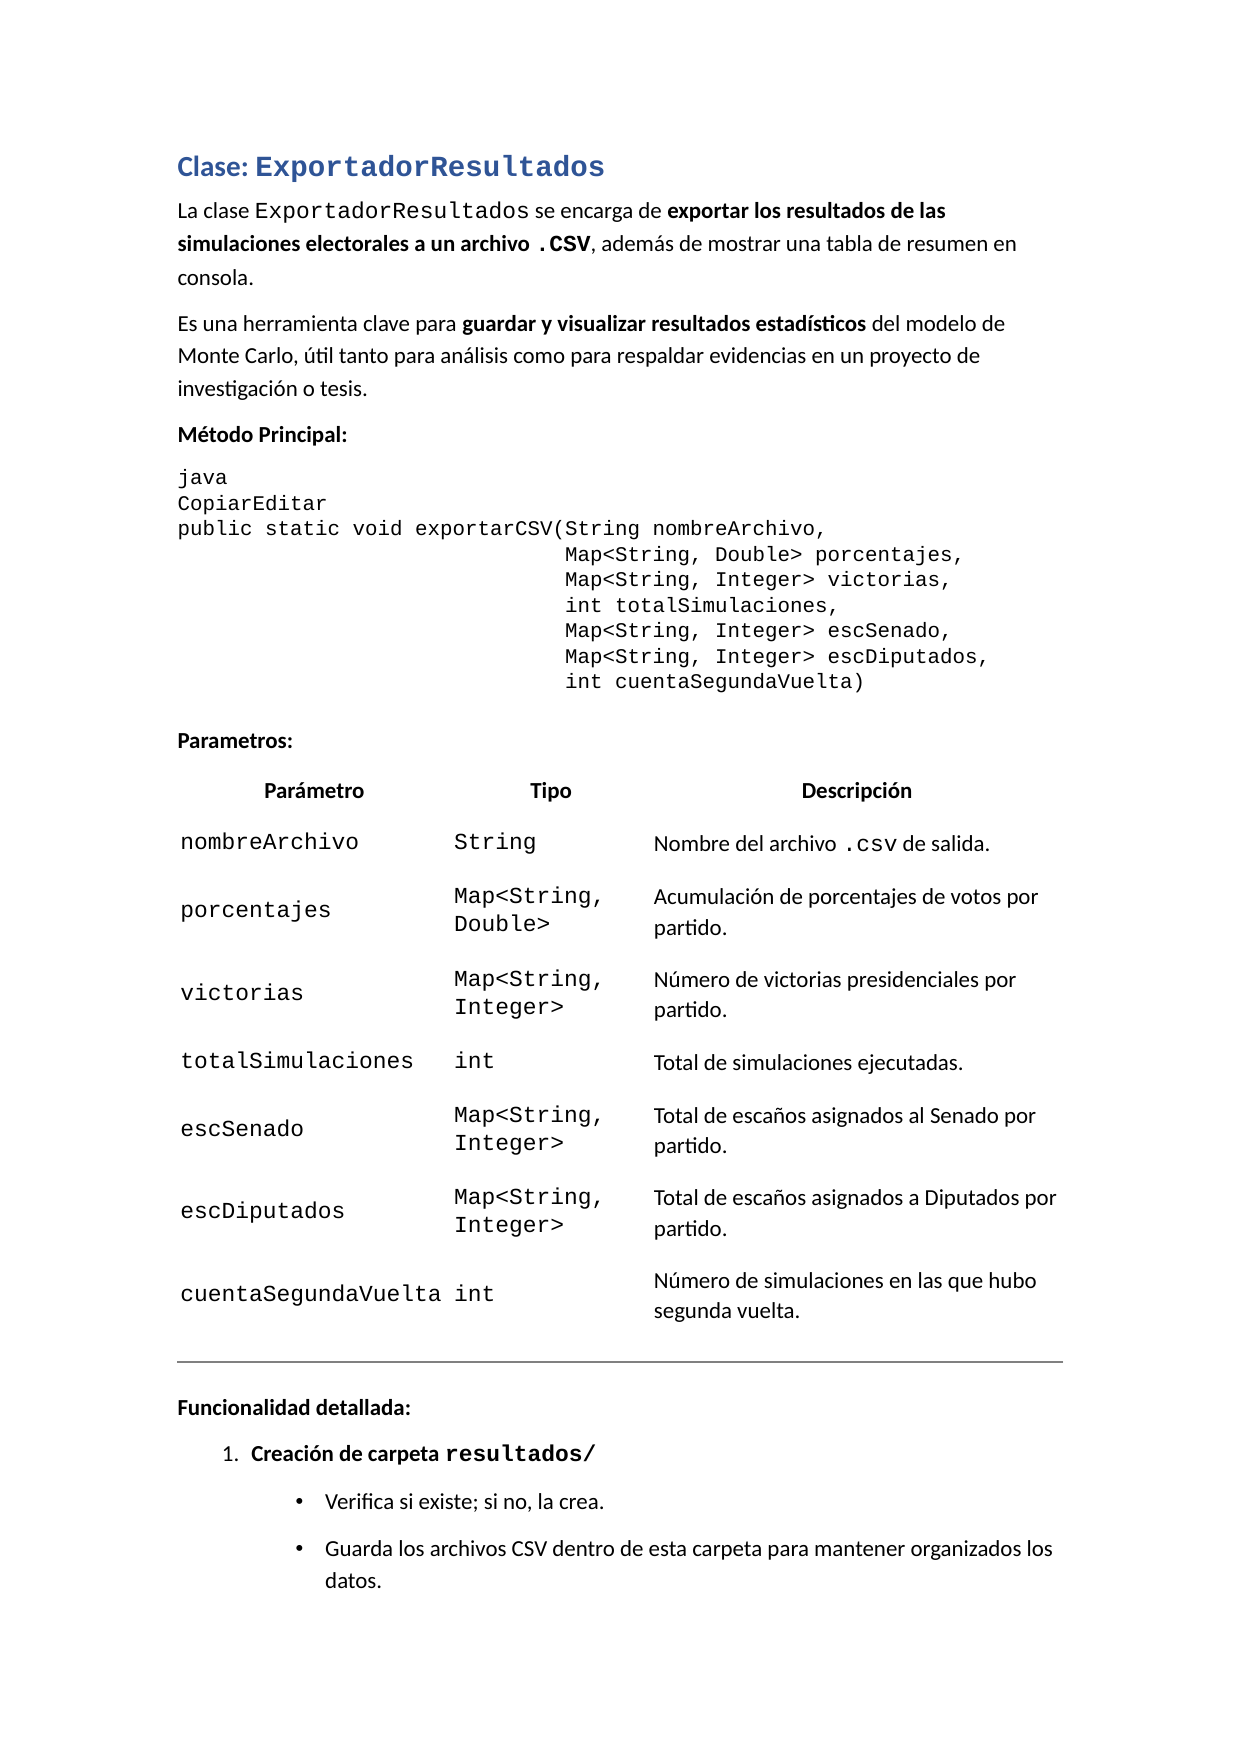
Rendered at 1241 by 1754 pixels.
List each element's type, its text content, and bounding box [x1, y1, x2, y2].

table_cell Total de escaños asignados al Senado por partido. [651, 1098, 1063, 1181]
text Map<String, Integer> victorias, [177, 569, 1063, 593]
text Parametros: [177, 726, 1063, 754]
table_cell Map<String, Integer> [451, 1098, 651, 1181]
table_cell escSenado [177, 1098, 451, 1181]
list Guarda los archivos CSV dentro de esta carpeta para mantener organizados los datos. [295, 1534, 1063, 1594]
text Método Principal: [177, 421, 1063, 448]
text java [177, 467, 1063, 491]
table_cell Map<String, Integer> [451, 963, 651, 1045]
table_cell Total de simulaciones ejecutadas. [651, 1045, 1063, 1098]
table_cell Nombre del archivo .csv de salida. [651, 826, 1063, 879]
table_cell nombreArchivo [177, 826, 451, 879]
text Es una herramienta clave para guardar y visualizar resultados estadísticos del modelo de Monte Carlo, útil tanto para análisis como para respaldar evidencias en un proyecto de investigación o tesis. [177, 309, 1063, 402]
text int totalSimulaciones, [177, 595, 1063, 618]
table_cell Map<String, Double> [451, 880, 651, 962]
text public static void exportarCSV(String nombreArchivo, [177, 518, 1063, 542]
table_cell cuentaSegundaVuelta [177, 1264, 451, 1346]
table_cell Número de victorias presidenciales por partido. [651, 963, 1063, 1045]
text Map<String, Double> porcentajes, [177, 544, 1063, 567]
table_cell int [451, 1045, 651, 1098]
table_cell String [451, 826, 651, 879]
table_header Tipo [451, 773, 651, 826]
text CopiarEditar [177, 493, 1063, 516]
subtitle Clase: ExportadorResultados [177, 148, 1063, 185]
table_cell Número de simulaciones en las que hubo segunda vuelta. [651, 1264, 1063, 1346]
list Verifica si existe; si no, la crea. [295, 1487, 1063, 1516]
text int cuentaSegundaVuelta) [177, 671, 1063, 695]
table_cell totalSimulaciones [177, 1045, 451, 1098]
table_cell victorias [177, 963, 451, 1045]
text La clase ExportadorResultados se encarga de exportar los resultados de las simulaciones electorales a un archivo .CSV, además de mostrar una tabla de resumen en consola. [177, 196, 1063, 291]
table_cell escDiputados [177, 1181, 451, 1263]
table_header Parámetro [177, 773, 451, 826]
table_cell Map<String, Integer> [451, 1181, 651, 1263]
text Funcionalidad detallada: [177, 1393, 1063, 1421]
table_cell Total de escaños asignados a Diputados por partido. [651, 1181, 1063, 1263]
table_cell int [451, 1264, 651, 1346]
table_header Descripción [651, 773, 1063, 826]
table_cell porcentajes [177, 880, 451, 962]
table_cell Acumulación de porcentajes de votos por partido. [651, 880, 1063, 962]
list Creación de carpeta resultados/ [222, 1439, 1063, 1468]
text Map<String, Integer> escSenado, [177, 620, 1063, 644]
text Map<String, Integer> escDiputados, [177, 646, 1063, 669]
